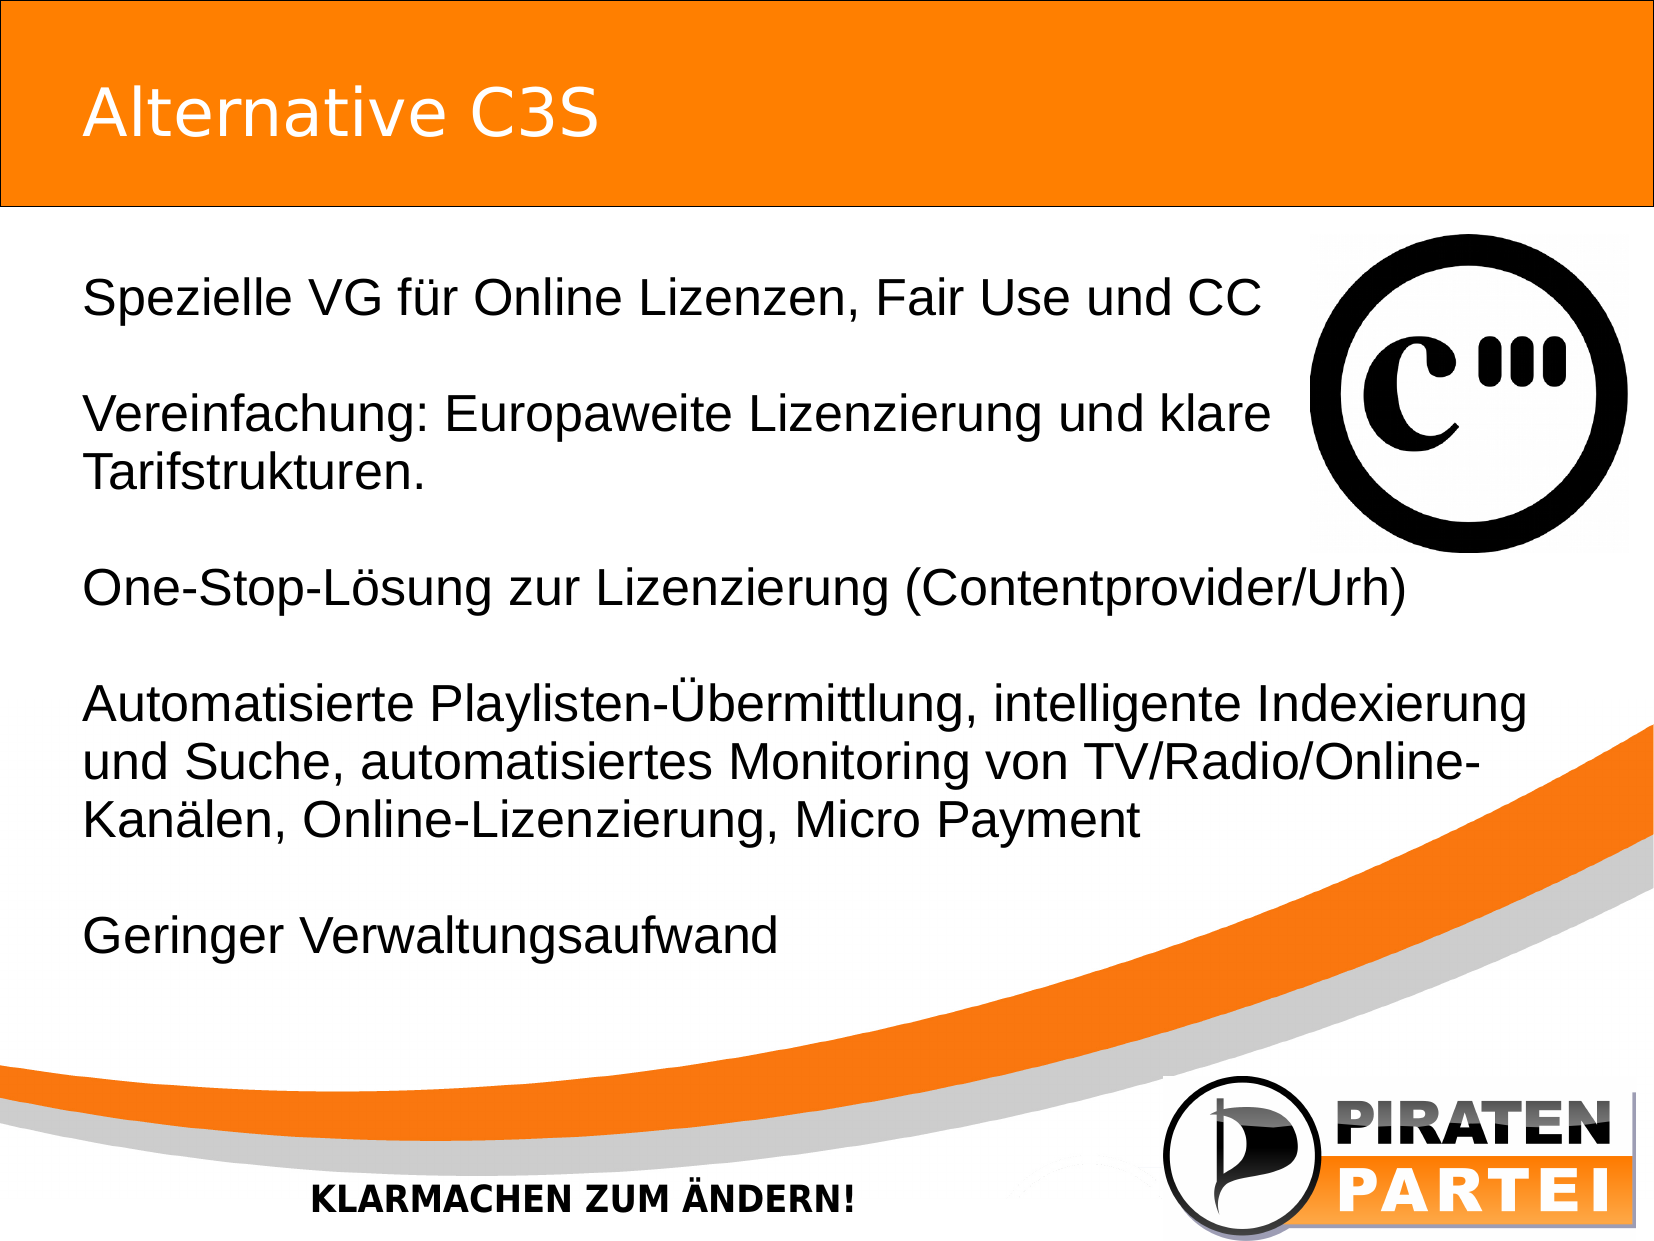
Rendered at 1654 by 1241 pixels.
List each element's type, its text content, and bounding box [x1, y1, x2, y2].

picture [796, 1190, 803, 1197]
picture [745, 1190, 756, 1199]
picture [0, 699, 1654, 1241]
picture [1310, 234, 1629, 554]
subtitle Spezielle VG für Online Lizenzen, Fair Use und CC Vereinfachung: Europaweite Lizenzierung und klare Tarifstrukturen. One-Stop-Lösung zur Lizenzierung (Contentprovider/Urh) Automatisierte Playlisten-Übermittlung, intelligente Indexierung und Suche, automatisiertes Monitoring von TV/Radio/Online-Kanälen, Online-Lizenzierung, Micro Payment Geringer Verwaltungsaufwand [82, 243, 1571, 1048]
title Alternative C3S [82, 56, 1571, 170]
picture [392, 1190, 399, 1197]
